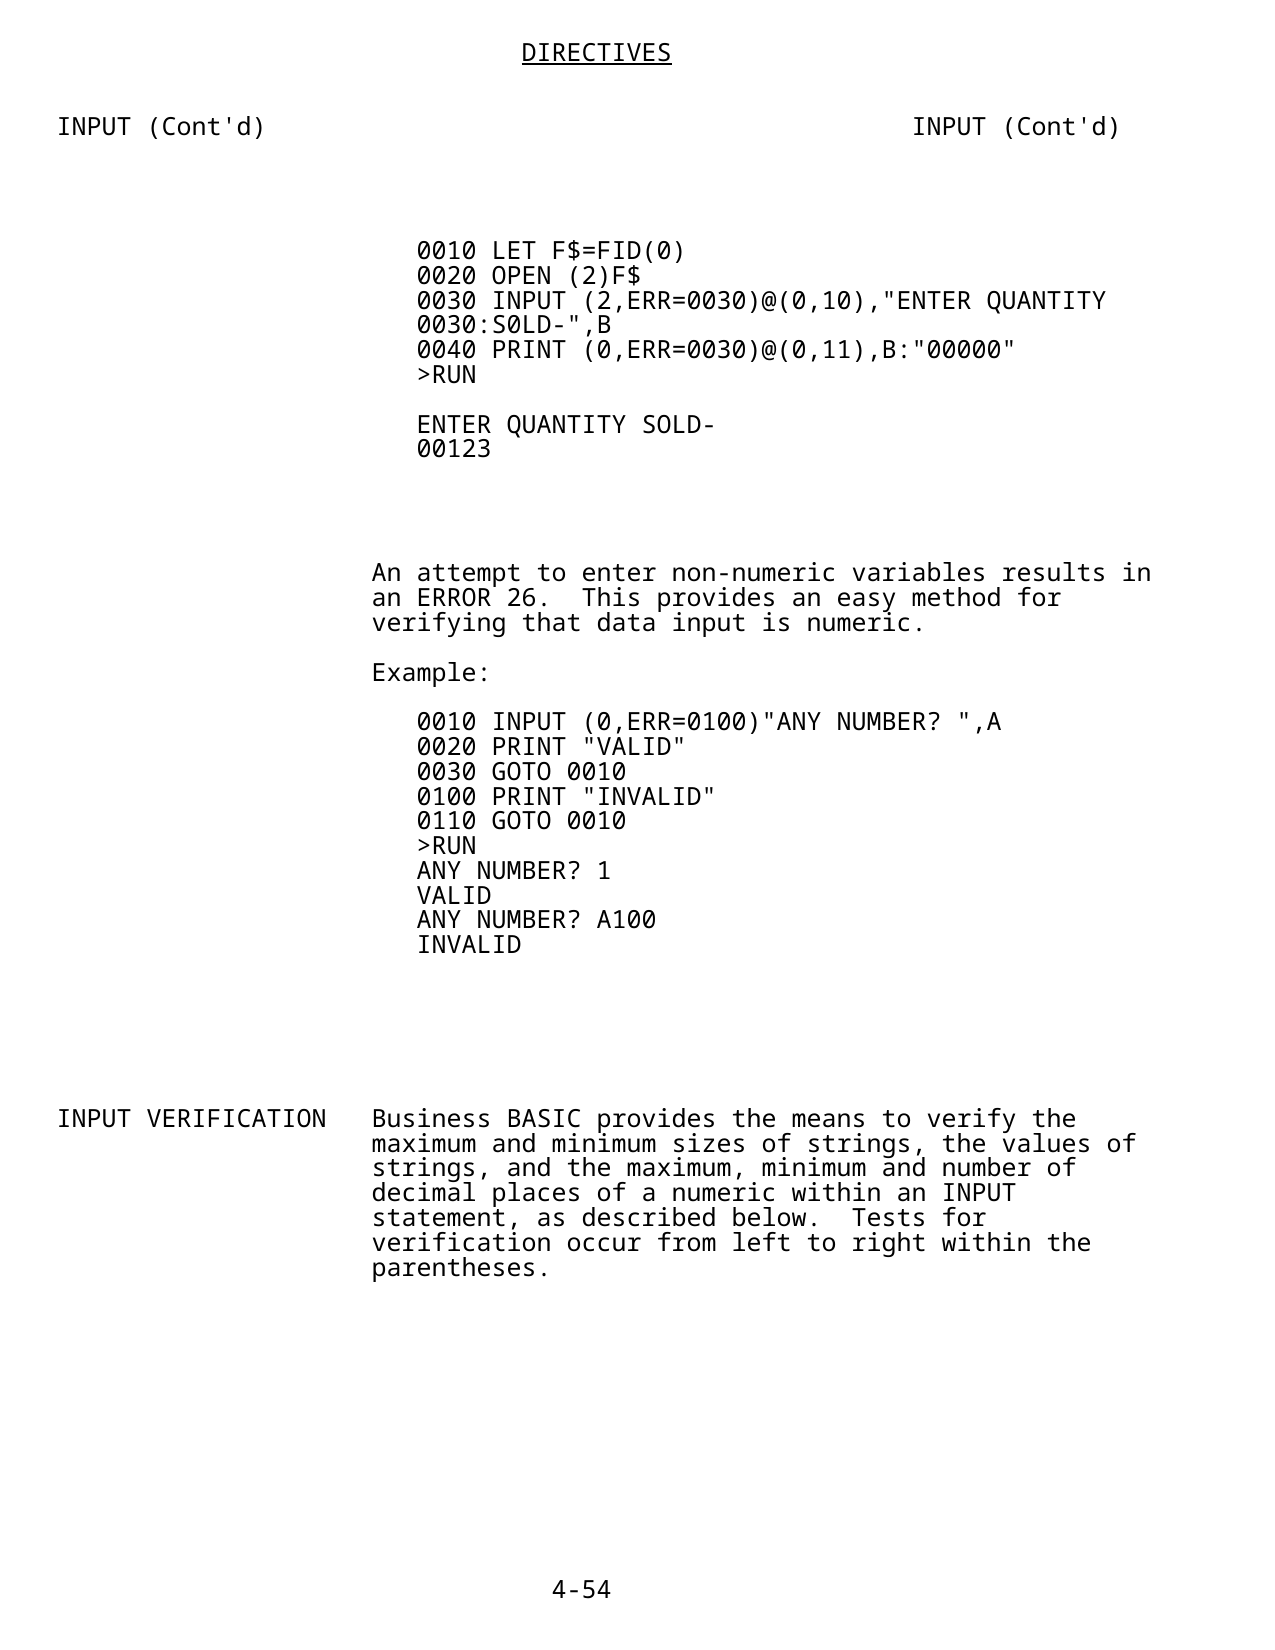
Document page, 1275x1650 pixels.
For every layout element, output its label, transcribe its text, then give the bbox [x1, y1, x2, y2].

text 0010 LET F$=FID(0) [41, 240, 1234, 264]
text verifying that data input is numeric. [41, 612, 1234, 636]
text 0110 GOTO 0010 [41, 810, 1234, 835]
text 00123 [41, 438, 1234, 463]
text decimal places of a numeric within an INPUT [41, 1182, 1234, 1207]
text 0030 INPUT (2,ERR=0030)@(0,10),"ENTER QUANTITY [41, 289, 1234, 314]
text >RUN [41, 364, 1234, 388]
text an ERROR 26. This provides an easy method for [41, 587, 1234, 612]
text 0040 PRINT (0,ERR=0030)@(0,11),B:"00000" [41, 339, 1234, 364]
text 4-54 [41, 1578, 1234, 1603]
text ANY NUMBER? 1 [41, 859, 1234, 884]
text parentheses. [41, 1256, 1234, 1281]
text INVALID [41, 934, 1234, 959]
text verification occur from left to right within the [41, 1231, 1234, 1256]
text strings, and the maximum, minimum and number of [41, 1157, 1234, 1182]
text ENTER QUANTITY SOLD- [41, 413, 1234, 438]
text ANY NUMBER? A100 [41, 909, 1234, 934]
text INPUT (Cont'd) INPUT (Cont'd) [41, 116, 1234, 141]
text >RUN [41, 835, 1234, 859]
text VALID [41, 884, 1234, 909]
text An attempt to enter non-numeric variables results in [41, 562, 1234, 587]
text 0020 OPEN (2)F$ [41, 264, 1234, 289]
text 0100 PRINT "INVALID" [41, 785, 1234, 810]
text INPUT VERIFICATION Business BASIC provides the means to verify the [41, 1107, 1234, 1132]
text 0020 PRINT "VALID" [41, 736, 1234, 760]
text 0010 INPUT (0,ERR=0100)"ANY NUMBER? ",A [41, 711, 1234, 736]
text statement, as described below. Tests for [41, 1207, 1234, 1231]
text 0030:S0LD-",B [41, 314, 1234, 339]
text maximum and minimum sizes of strings, the values of [41, 1132, 1234, 1157]
text 0030 GOTO 0010 [41, 760, 1234, 785]
text Example: [41, 661, 1234, 686]
text DIRECTIVES [41, 41, 1234, 66]
